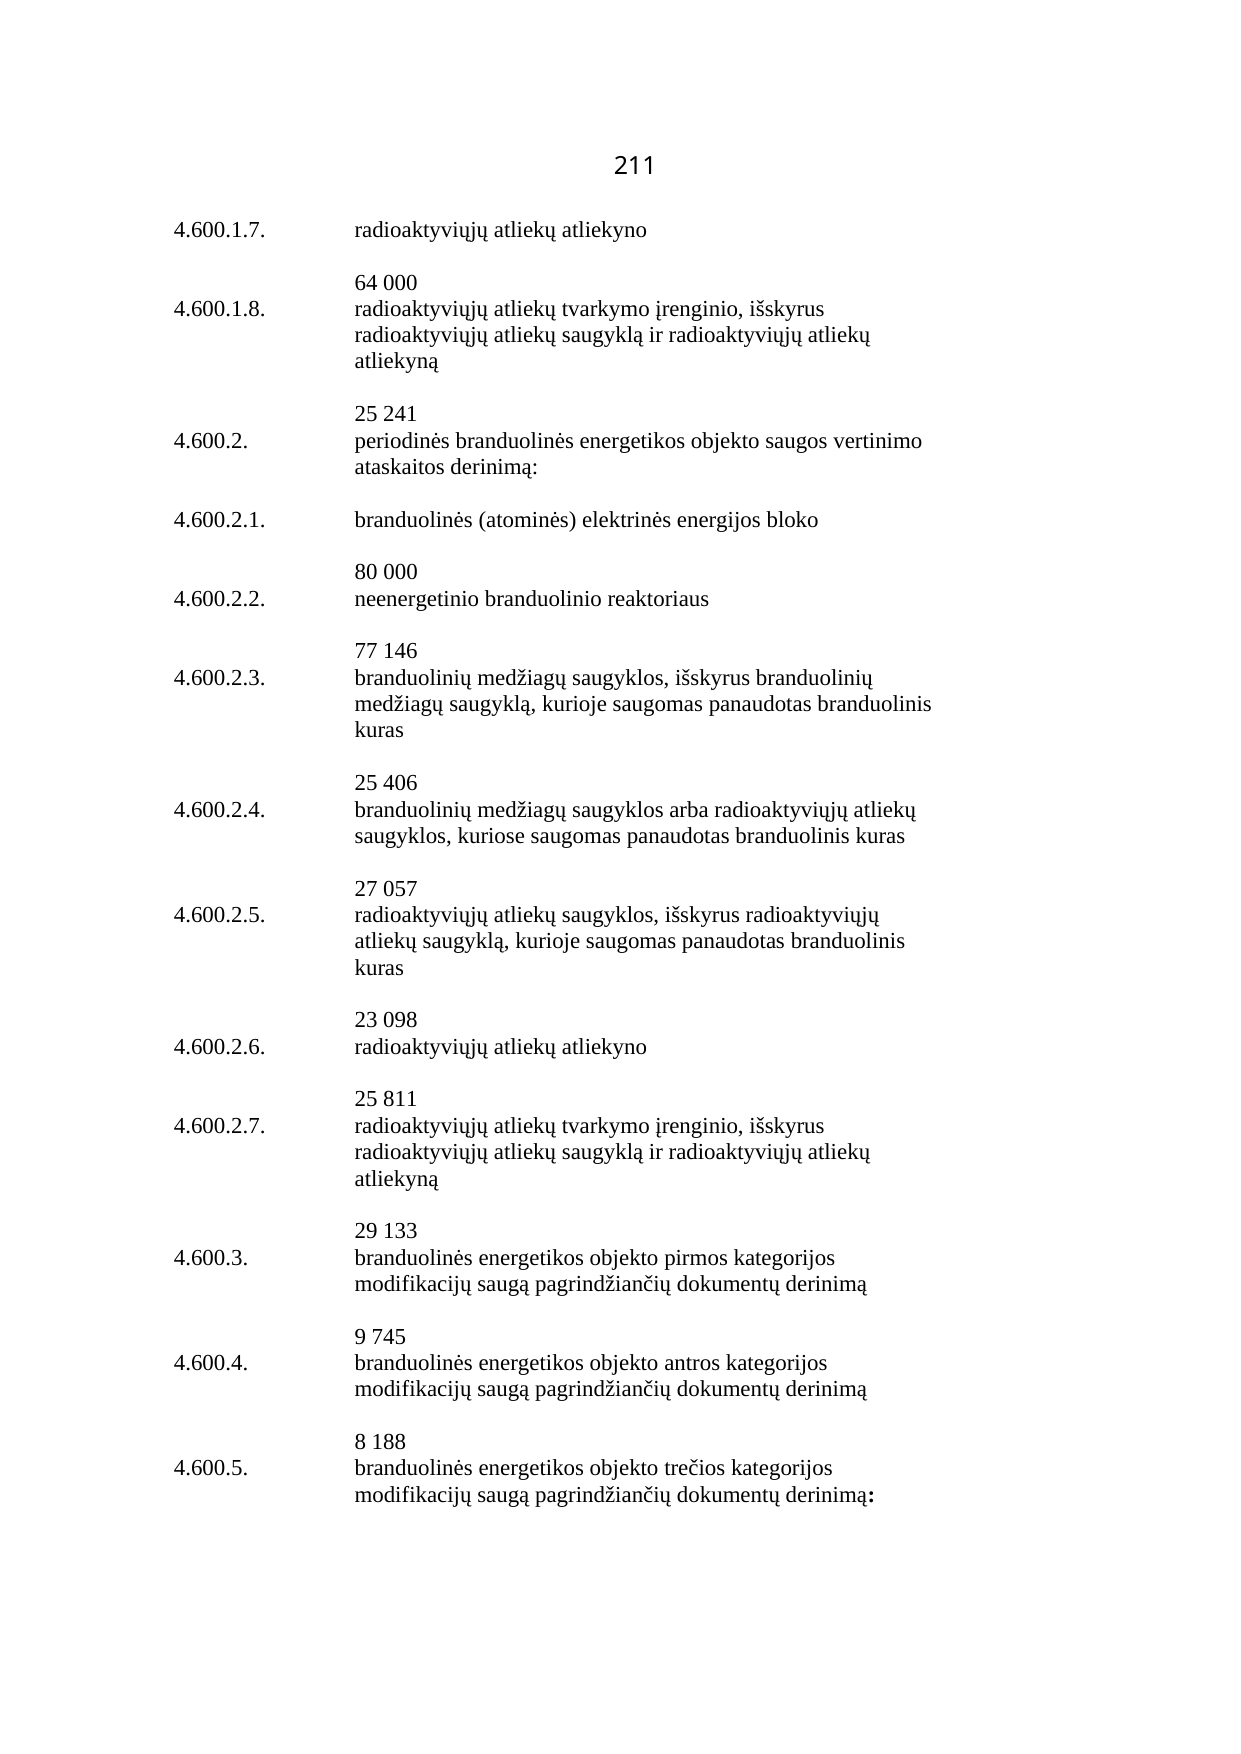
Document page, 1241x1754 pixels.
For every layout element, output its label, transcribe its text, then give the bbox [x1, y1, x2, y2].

text 4.600.2.1. branduolinės (atominės) elektrinės energijos bloko 80 000 [174, 506, 945, 585]
text 4.600.2.4. branduolinių medžiagų saugyklos arba radioaktyviųjų atliekų saugyklos, kuriose saugomas panaudotas branduolinis kuras 27 057 [174, 796, 945, 901]
text 4.600.2.7. radioaktyviųjų atliekų tvarkymo įrenginio, išskyrus radioaktyviųjų atliekų saugyklą ir radioaktyviųjų atliekų atliekyną 29 133 [174, 1112, 945, 1244]
text 4.600.1.8. radioaktyviųjų atliekų tvarkymo įrenginio, išskyrus radioaktyviųjų atliekų saugyklą ir radioaktyviųjų atliekų atliekyną 25 241 [174, 295, 945, 427]
text 4.600.2.6. radioaktyviųjų atliekų atliekyno 25 811 [174, 1033, 945, 1112]
text 4.600.5. branduolinės energetikos objekto trečios kategorijos modifikacijų saugą pagrindžiančių dokumentų derinimą: [174, 1454, 945, 1533]
text 4.600.2.5. radioaktyviųjų atliekų saugyklos, išskyrus radioaktyviųjų atliekų saugyklą, kurioje saugomas panaudotas branduolinis kuras 23 098 [174, 901, 945, 1033]
text 4.600.2.2. neenergetinio branduolinio reaktoriaus 77 146 [174, 585, 945, 664]
text 4.600.2. periodinės branduolinės energetikos objekto saugos vertinimo ataskaitos derinimą: [174, 427, 945, 506]
text 4.600.1.7. radioaktyviųjų atliekų atliekyno 64 000 [174, 216, 945, 295]
text 4.600.3. branduolinės energetikos objekto pirmos kategorijos modifikacijų saugą pagrindžiančių dokumentų derinimą 9 745 [174, 1244, 945, 1349]
text 4.600.2.3. branduolinių medžiagų saugyklos, išskyrus branduolinių medžiagų saugyklą, kurioje saugomas panaudotas branduolinis kuras 25 406 [174, 664, 945, 796]
text 4.600.4. branduolinės energetikos objekto antros kategorijos modifikacijų saugą pagrindžiančių dokumentų derinimą 8 188 [174, 1349, 945, 1454]
